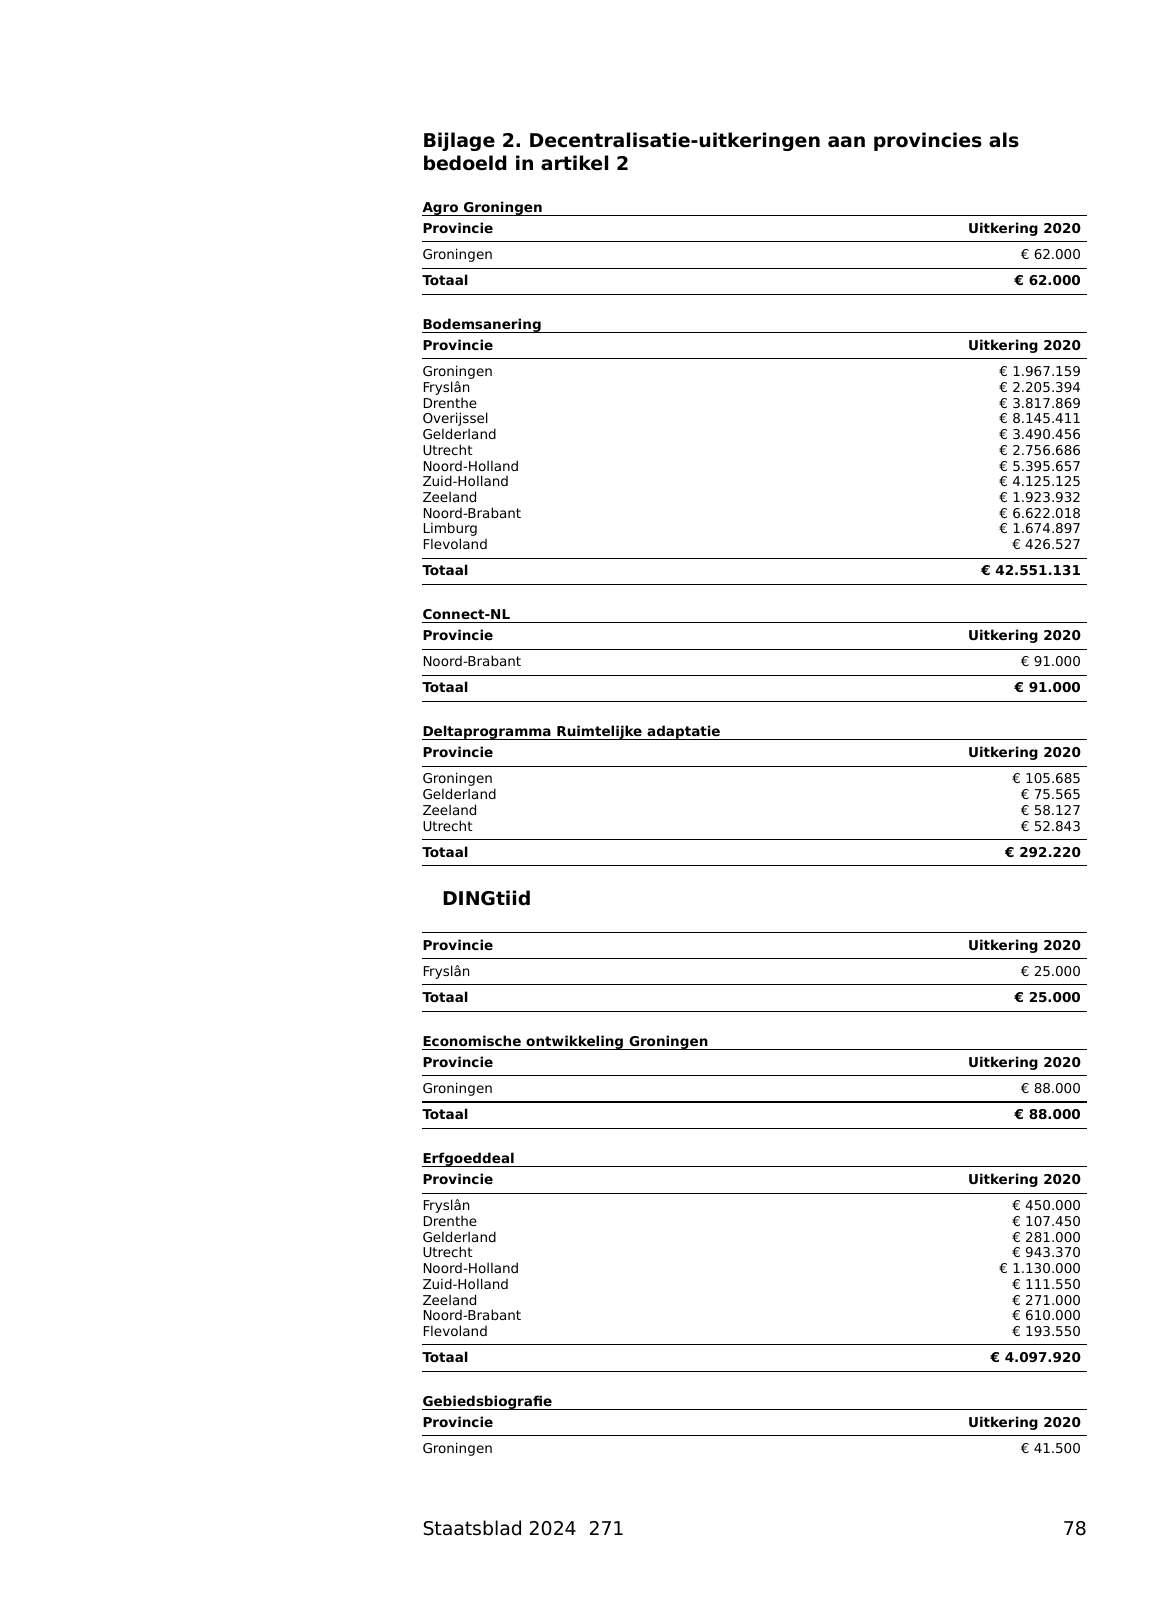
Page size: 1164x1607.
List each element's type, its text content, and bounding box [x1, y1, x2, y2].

table_cell € 25.000 [754, 959, 1087, 984]
table_cell Noord-Holland [422, 1261, 754, 1277]
table_cell € 62.000 [754, 242, 1087, 267]
table_cell € 610.000 [754, 1308, 1087, 1324]
table_cell Zeeland [422, 490, 754, 506]
table_cell Uitkering 2020 [754, 333, 1087, 358]
table_cell Gelderland [422, 1230, 754, 1245]
table_cell € 58.127 [754, 803, 1087, 818]
table_cell € 75.565 [754, 787, 1087, 803]
table_cell € 450.000 [754, 1194, 1087, 1214]
table_cell Groningen [422, 1436, 754, 1457]
table_cell Groningen [422, 242, 754, 267]
table_cell Gelderland [422, 427, 754, 443]
table_cell € 4.097.920 [754, 1345, 1087, 1371]
table_cell Noord-Holland [422, 459, 754, 474]
table_cell Provincie [422, 1167, 754, 1192]
table_cell Zuid-Holland [422, 1277, 754, 1292]
table_cell € 91.000 [754, 650, 1087, 674]
table_cell Utrecht [422, 1245, 754, 1261]
table_cell € 88.000 [754, 1103, 1087, 1128]
table_cell Totaal [422, 1103, 754, 1128]
table_cell Overijssel [422, 411, 754, 427]
table_cell € 2.756.686 [754, 443, 1087, 458]
table_header Gebiedsbiografie [422, 1394, 1087, 1409]
table_header Deltaprogramma Ruimtelijke adaptatie [422, 724, 1087, 739]
table_cell Flevoland [422, 1324, 754, 1344]
table_cell € 105.685 [754, 767, 1087, 787]
table_cell € 1.923.932 [754, 490, 1087, 506]
table_cell € 42.551.131 [754, 559, 1087, 584]
table_cell Utrecht [422, 819, 754, 839]
table_cell Uitkering 2020 [754, 1050, 1087, 1075]
table_cell Drenthe [422, 396, 754, 411]
table_cell Uitkering 2020 [754, 216, 1087, 241]
table_cell € 1.130.000 [754, 1261, 1087, 1277]
table_cell € 62.000 [754, 269, 1087, 293]
table_cell Uitkering 2020 [754, 1410, 1087, 1435]
table_cell € 292.220 [754, 840, 1087, 865]
table_cell Totaal [422, 1345, 754, 1371]
text DINGtiid [422, 888, 1087, 910]
table_cell Noord-Brabant [422, 650, 754, 674]
table_cell Groningen [422, 767, 754, 787]
table_cell Groningen [422, 359, 754, 380]
table_cell € 193.550 [754, 1324, 1087, 1344]
table_cell € 91.000 [754, 676, 1087, 701]
table_cell Groningen [422, 1076, 754, 1101]
table_cell Noord-Brabant [422, 1308, 754, 1324]
table_header Provincie [422, 933, 754, 958]
table_cell Provincie [422, 623, 754, 648]
table_cell Provincie [422, 1410, 754, 1435]
table_cell € 1.674.897 [754, 521, 1087, 537]
table_cell € 3.490.456 [754, 427, 1087, 443]
table_header Bodemsanering [422, 316, 1087, 332]
table_cell € 426.527 [754, 537, 1087, 557]
table_cell € 8.145.411 [754, 411, 1087, 427]
table_cell € 5.395.657 [754, 459, 1087, 474]
table_cell Zeeland [422, 803, 754, 818]
table_header Erfgoeddeal [422, 1151, 1087, 1166]
table_cell Fryslân [422, 380, 754, 396]
subtitle Bijlage 2. Decentralisatie-uitkeringen aan provincies als bedoeld in artikel 2 [422, 130, 1087, 174]
table_cell Gelderland [422, 787, 754, 803]
table_cell € 281.000 [754, 1230, 1087, 1245]
table_cell Provincie [422, 1050, 754, 1075]
table_cell Uitkering 2020 [754, 1167, 1087, 1192]
table_cell Totaal [422, 559, 754, 584]
table_cell € 2.205.394 [754, 380, 1087, 396]
table_header Uitkering 2020 [754, 933, 1087, 958]
table_cell € 111.550 [754, 1277, 1087, 1292]
table_cell Limburg [422, 521, 754, 537]
table_header Connect-NL [422, 607, 1087, 622]
table_cell Uitkering 2020 [754, 740, 1087, 766]
table_cell Noord-Brabant [422, 506, 754, 521]
table_cell Flevoland [422, 537, 754, 557]
table_cell € 6.622.018 [754, 506, 1087, 521]
table_cell Uitkering 2020 [754, 623, 1087, 648]
table_cell Fryslân [422, 1194, 754, 1214]
table_header Agro Groningen [422, 199, 1087, 215]
table_cell € 41.500 [754, 1436, 1087, 1457]
table_cell Totaal [422, 676, 754, 701]
table_cell Zuid-Holland [422, 474, 754, 490]
table_cell € 88.000 [754, 1076, 1087, 1101]
table_cell Provincie [422, 333, 754, 358]
table_cell Utrecht [422, 443, 754, 458]
table_cell € 4.125.125 [754, 474, 1087, 490]
table_cell € 3.817.869 [754, 396, 1087, 411]
table_cell Provincie [422, 216, 754, 241]
table_cell € 1.967.159 [754, 359, 1087, 380]
table_cell Provincie [422, 740, 754, 766]
table_cell € 943.370 [754, 1245, 1087, 1261]
table_cell € 52.843 [754, 819, 1087, 839]
table_cell € 25.000 [754, 985, 1087, 1011]
table_cell € 107.450 [754, 1214, 1087, 1229]
table_cell Zeeland [422, 1293, 754, 1308]
table_cell Totaal [422, 985, 754, 1011]
table_cell € 271.000 [754, 1293, 1087, 1308]
table_cell Fryslân [422, 959, 754, 984]
table_header Economische ontwikkeling Groningen [422, 1034, 1087, 1049]
table_cell Totaal [422, 269, 754, 293]
table_cell Totaal [422, 840, 754, 865]
table_cell Drenthe [422, 1214, 754, 1229]
